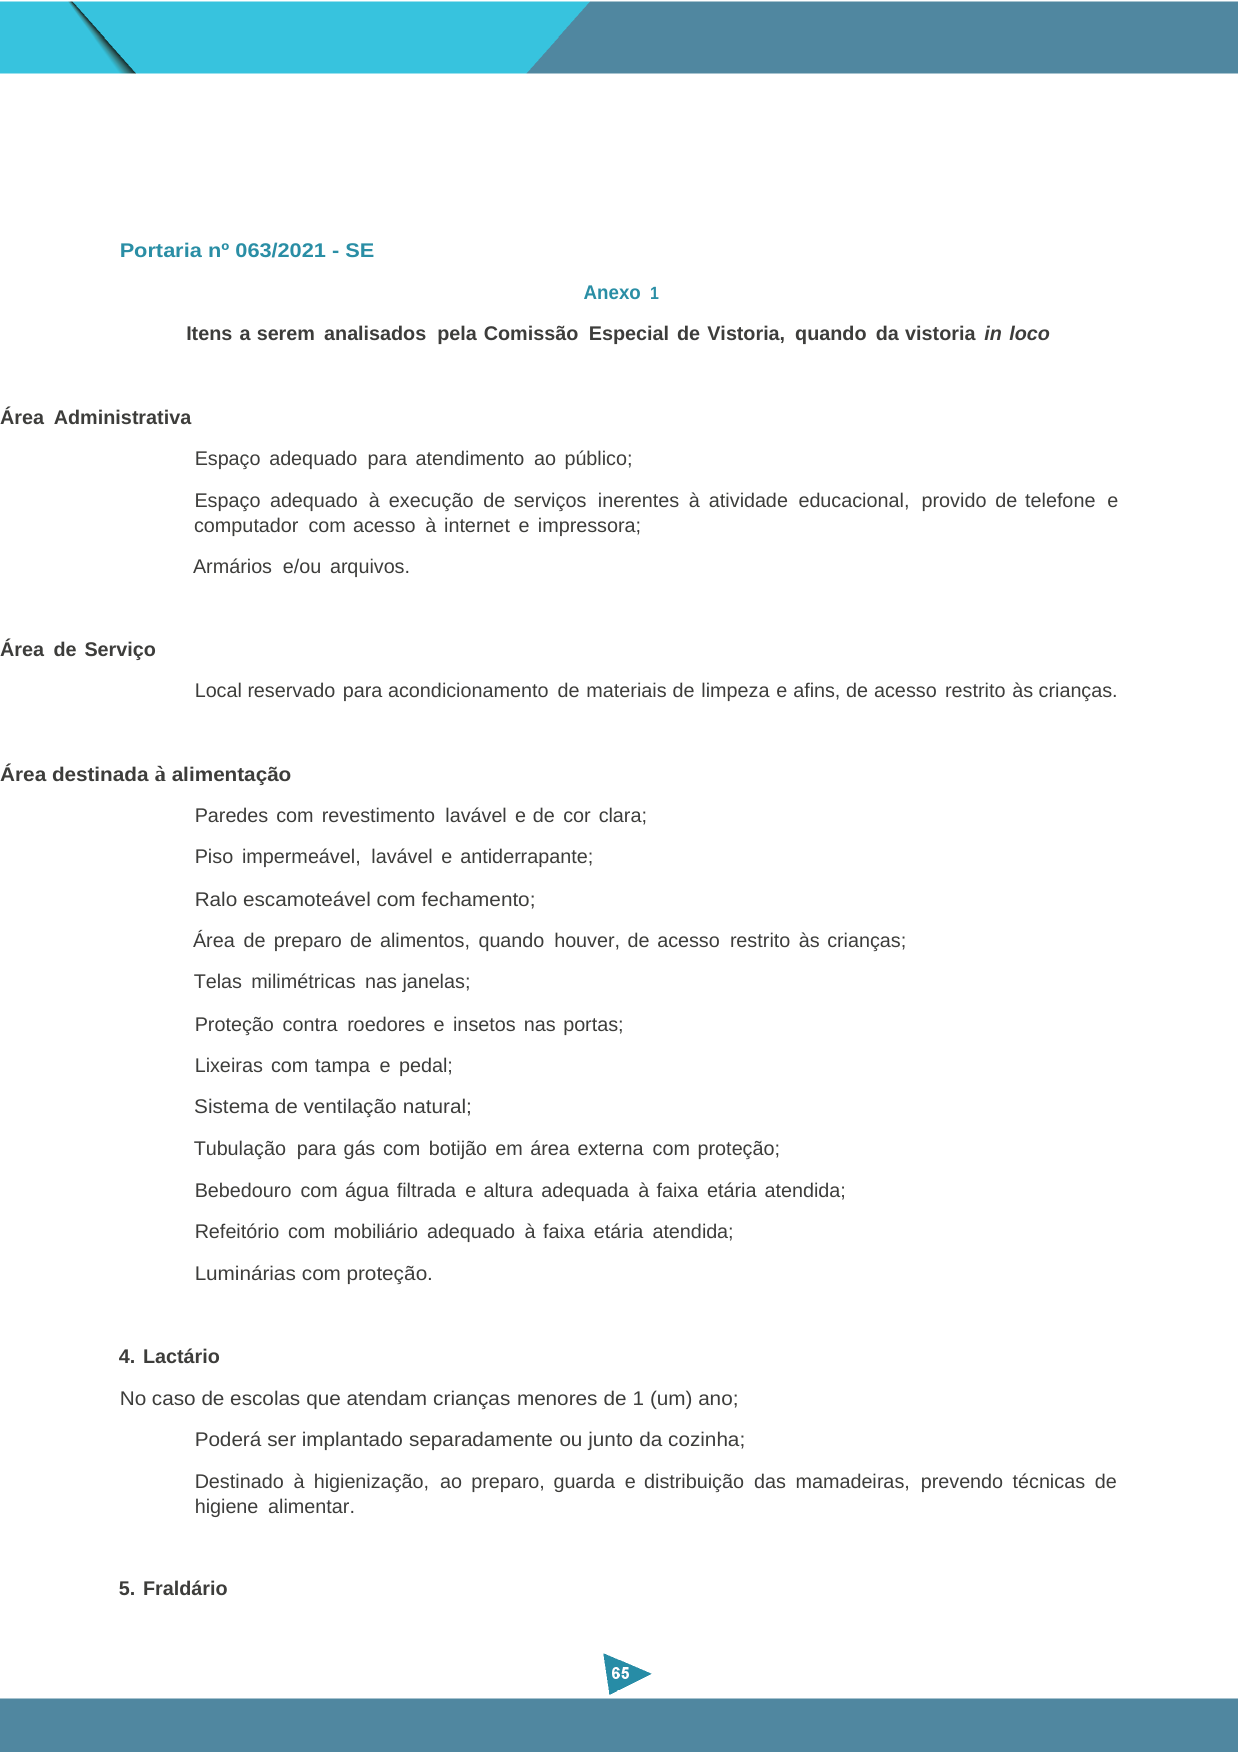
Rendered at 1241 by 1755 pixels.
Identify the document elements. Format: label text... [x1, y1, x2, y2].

text Luminárias com proteção. [194, 1262, 1241, 1285]
list Área destinada à alimentação [0, 761, 1241, 786]
list Lactário [118, 1345, 1241, 1368]
text Local reservado para acondicionamento de materiais de limpeza e afins, de acesso restrito às crianças. [194, 679, 1241, 702]
text No caso de escolas que atendam crianças menores de 1 (um) ano; Poderá ser implantado separadamente ou junto da cozinha; [119, 1387, 752, 1451]
list Fraldário [118, 1577, 1241, 1600]
text Sistema de ventilação natural; [194, 1095, 1241, 1118]
text Área de preparo de alimentos, quando houver, de acesso restrito às crianças; Telas milimétricas nas janelas; [193, 929, 953, 993]
subtitle Portaria nº 063/2021 - SE [119, 239, 1241, 261]
text Itens a serem analisados pela Comissão Especial de Vistoria, quando da vistoria in loco [186, 322, 1241, 345]
text Espaço adequado à execução de serviços inerentes à atividade educacional, provido de telefone e computador com acesso à internet e impressora; [194, 489, 1121, 536]
text Ralo escamoteável com fechamento; [194, 888, 1241, 910]
text Anexo 1 [159, 281, 1082, 303]
list Área de Serviço [0, 638, 1241, 661]
text Destinado à higienização, ao preparo, guarda e distribuição das mamadeiras, prevendo técnicas de higiene alimentar. [194, 1470, 1121, 1517]
text Paredes com revestimento lavável e de cor clara; Piso impermeável, lavável e antiderrapante; [194, 804, 666, 868]
text Armários e/ou arquivos. [193, 555, 1241, 578]
text Proteção contra roedores e insetos nas portas; Lixeiras com tampa e pedal; [194, 1013, 633, 1077]
text Tubulação para gás com botijão em área externa com proteção; Bebedouro com água filtrada e altura adequada à faixa etária atendida; Refeitório com mobiliário adequado à faixa etária atendida; [193, 1137, 875, 1242]
list Área Administrativa [0, 406, 1241, 428]
text Espaço adequado para atendimento ao público; [194, 447, 1241, 470]
